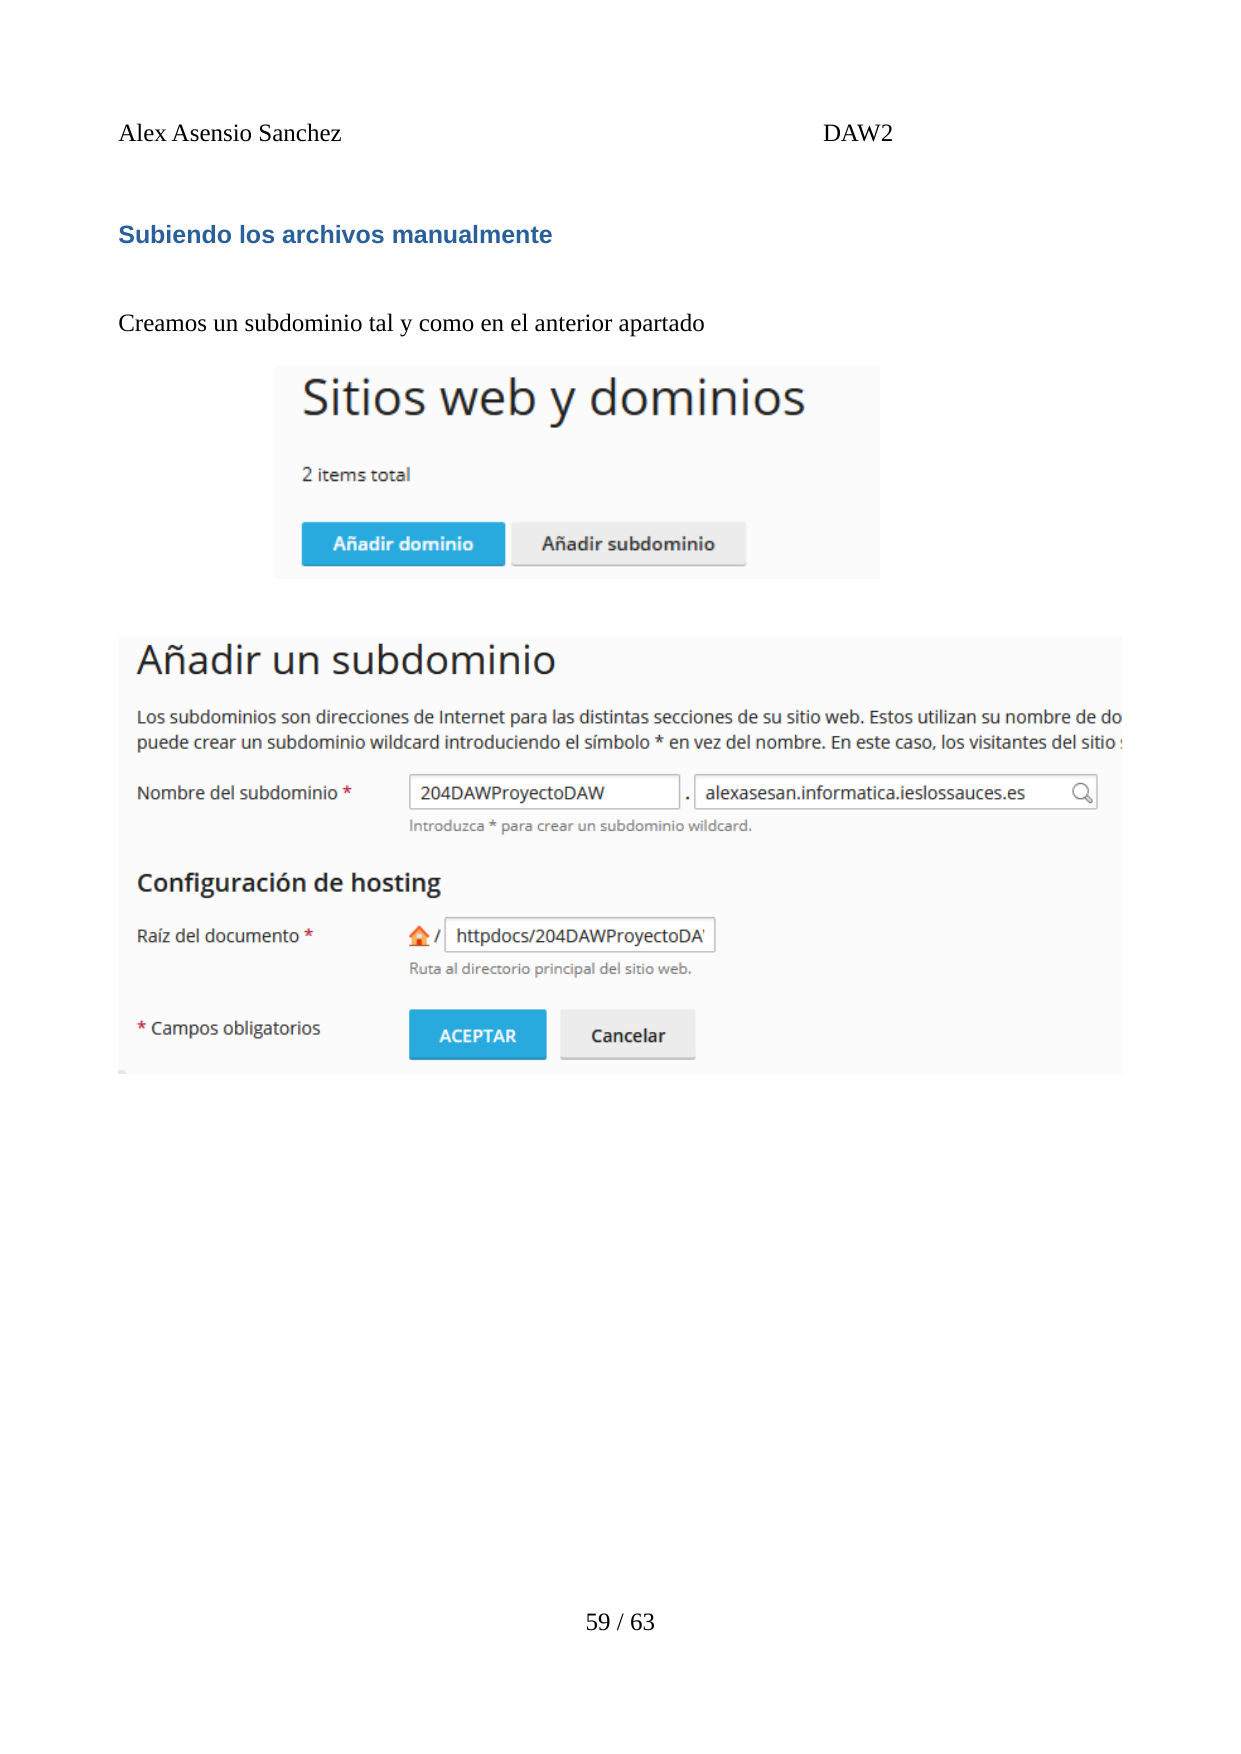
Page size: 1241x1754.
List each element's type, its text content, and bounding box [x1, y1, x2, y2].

picture [118, 636, 1123, 1074]
text Creamos un subdominio tal y como en el anterior apartado [118, 308, 1122, 337]
picture [274, 366, 881, 579]
subtitle Subiendo los archivos manualmente [118, 220, 1122, 248]
